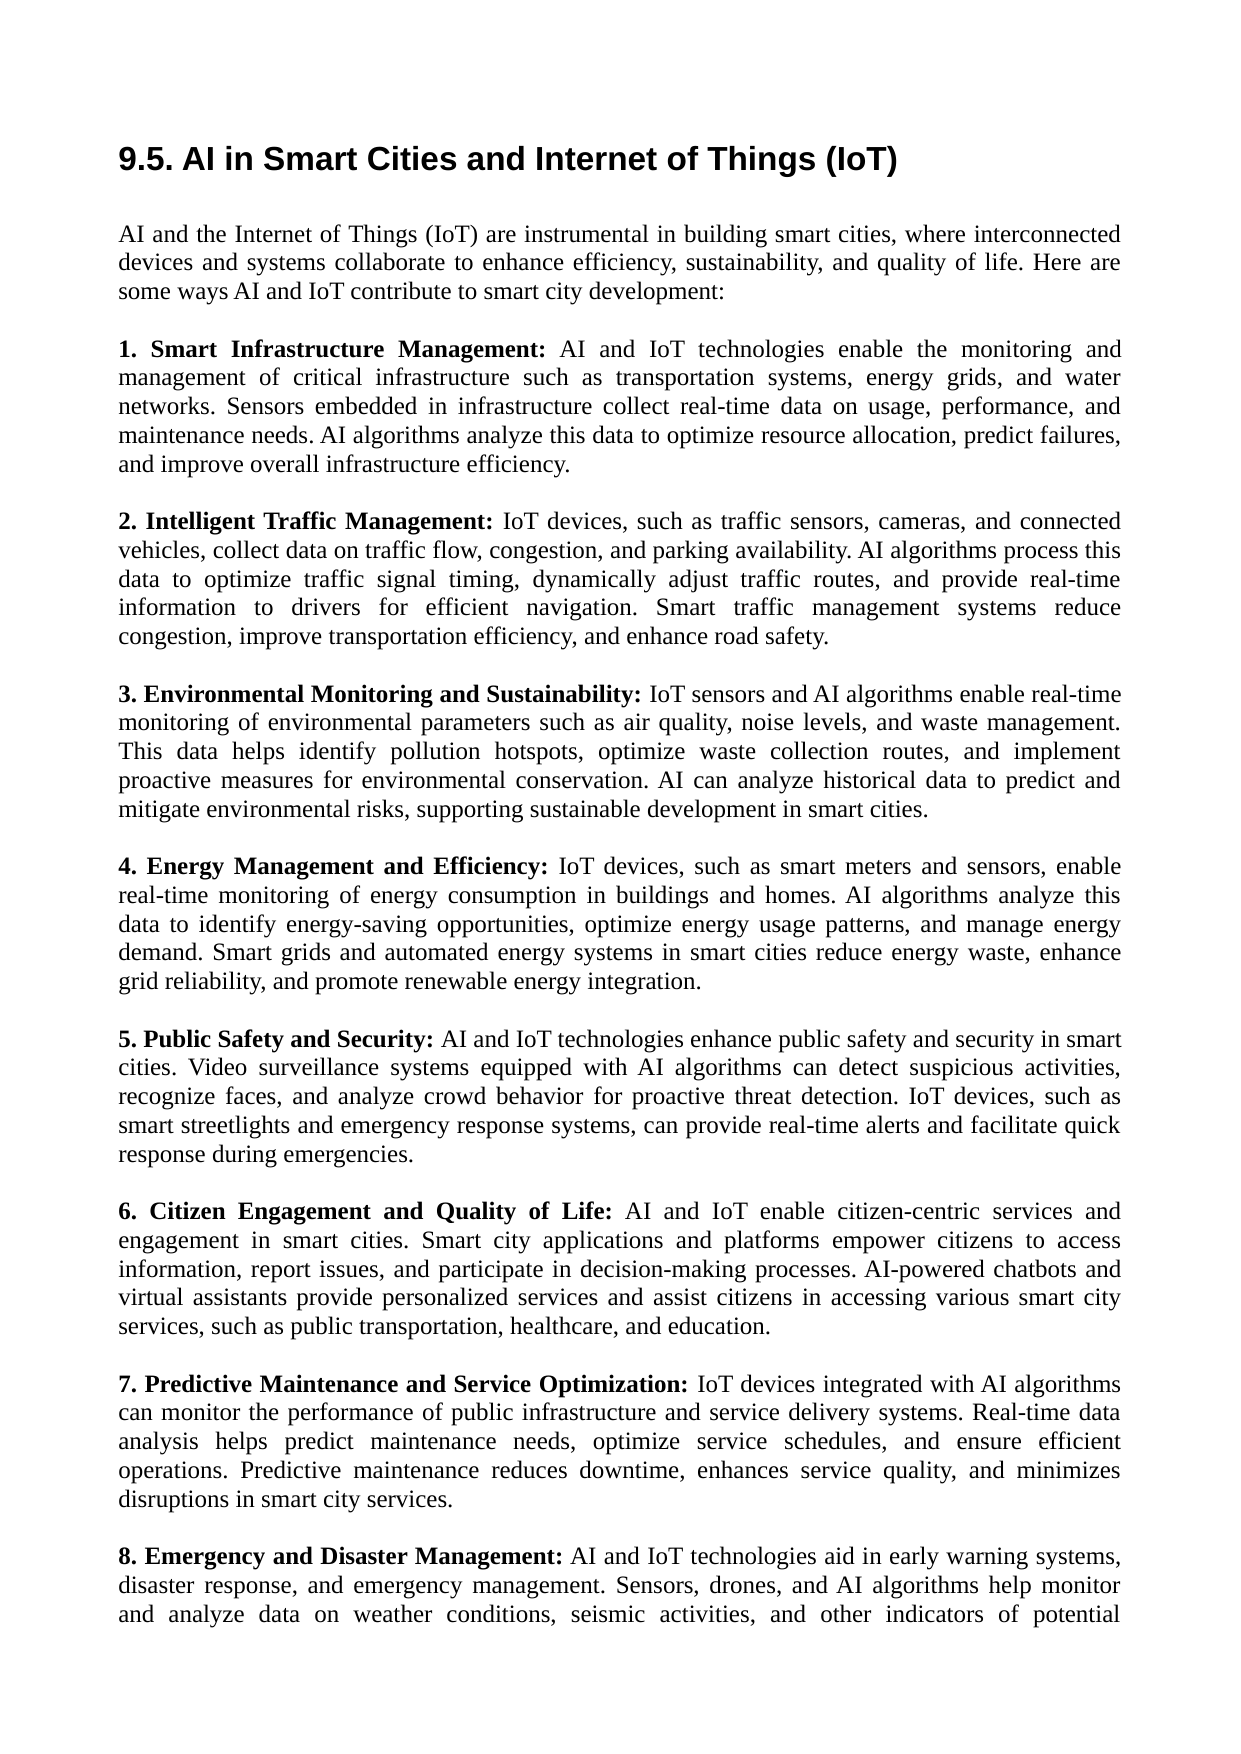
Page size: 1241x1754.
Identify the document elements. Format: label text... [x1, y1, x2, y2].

text 6. Citizen Engagement and Quality of Life: AI and IoT enable citizen-centric services and engagement in smart cities. Smart city applications and platforms empower citizens to access information, report issues, and participate in decision-making processes. AI-powered chatbots and virtual assistants provide personalized services and assist citizens in accessing various smart city services, such as public transportation, healthcare, and education. [118, 1196, 1122, 1340]
text 4. Energy Management and Efficiency: IoT devices, such as smart meters and sensors, enable real-time monitoring of energy consumption in buildings and homes. AI algorithms analyze this data to identify energy-saving opportunities, optimize energy usage patterns, and manage energy demand. Smart grids and automated energy systems in smart cities reduce energy waste, enhance grid reliability, and promote renewable energy integration. [118, 851, 1122, 995]
text 5. Public Safety and Security: AI and IoT technologies enhance public safety and security in smart cities. Video surveillance systems equipped with AI algorithms can detect suspicious activities, recognize faces, and analyze crowd behavior for proactive threat detection. IoT devices, such as smart streetlights and emergency response systems, can provide real-time alerts and facilitate quick response during emergencies. [118, 1024, 1122, 1167]
text 7. Predictive Maintenance and Service Optimization: IoT devices integrated with AI algorithms can monitor the performance of public infrastructure and service delivery systems. Real-time data analysis helps predict maintenance needs, optimize service schedules, and ensure efficient operations. Predictive maintenance reduces downtime, enhances service quality, and minimizes disruptions in smart city services. [118, 1369, 1122, 1512]
text 1. Smart Infrastructure Management: AI and IoT technologies enable the monitoring and management of critical infrastructure such as transportation systems, energy grids, and water networks. Sensors embedded in infrastructure collect real-time data on usage, performance, and maintenance needs. AI algorithms analyze this data to optimize resource allocation, predict failures, and improve overall infrastructure efficiency. [118, 334, 1122, 477]
text 8. Emergency and Disaster Management: AI and IoT technologies aid in early warning systems, disaster response, and emergency management. Sensors, drones, and AI algorithms help monitor and analyze data on weather conditions, seismic activities, and other indicators of potential [118, 1541, 1122, 1627]
text 3. Environmental Monitoring and Sustainability: IoT sensors and AI algorithms enable real-time monitoring of environmental parameters such as air quality, noise levels, and waste management. This data helps identify pollution hotspots, optimize waste collection routes, and implement proactive measures for environmental conservation. AI can analyze historical data to predict and mitigate environmental risks, supporting sustainable development in smart cities. [118, 679, 1122, 822]
text AI and the Internet of Things (IoT) are instrumental in building smart cities, where interconnected devices and systems collaborate to enhance efficiency, sustainability, and quality of life. Here are some ways AI and IoT contribute to smart city development: [118, 219, 1122, 305]
text 2. Intelligent Traffic Management: IoT devices, such as traffic sensors, cameras, and connected vehicles, collect data on traffic flow, congestion, and parking availability. AI algorithms process this data to optimize traffic signal timing, dynamically adjust traffic routes, and provide real-time information to drivers for efficient navigation. Smart traffic management systems reduce congestion, improve transportation efficiency, and enhance road safety. [118, 506, 1122, 650]
subtitle 9.5. AI in Smart Cities and Internet of Things (IoT) [118, 139, 1122, 177]
